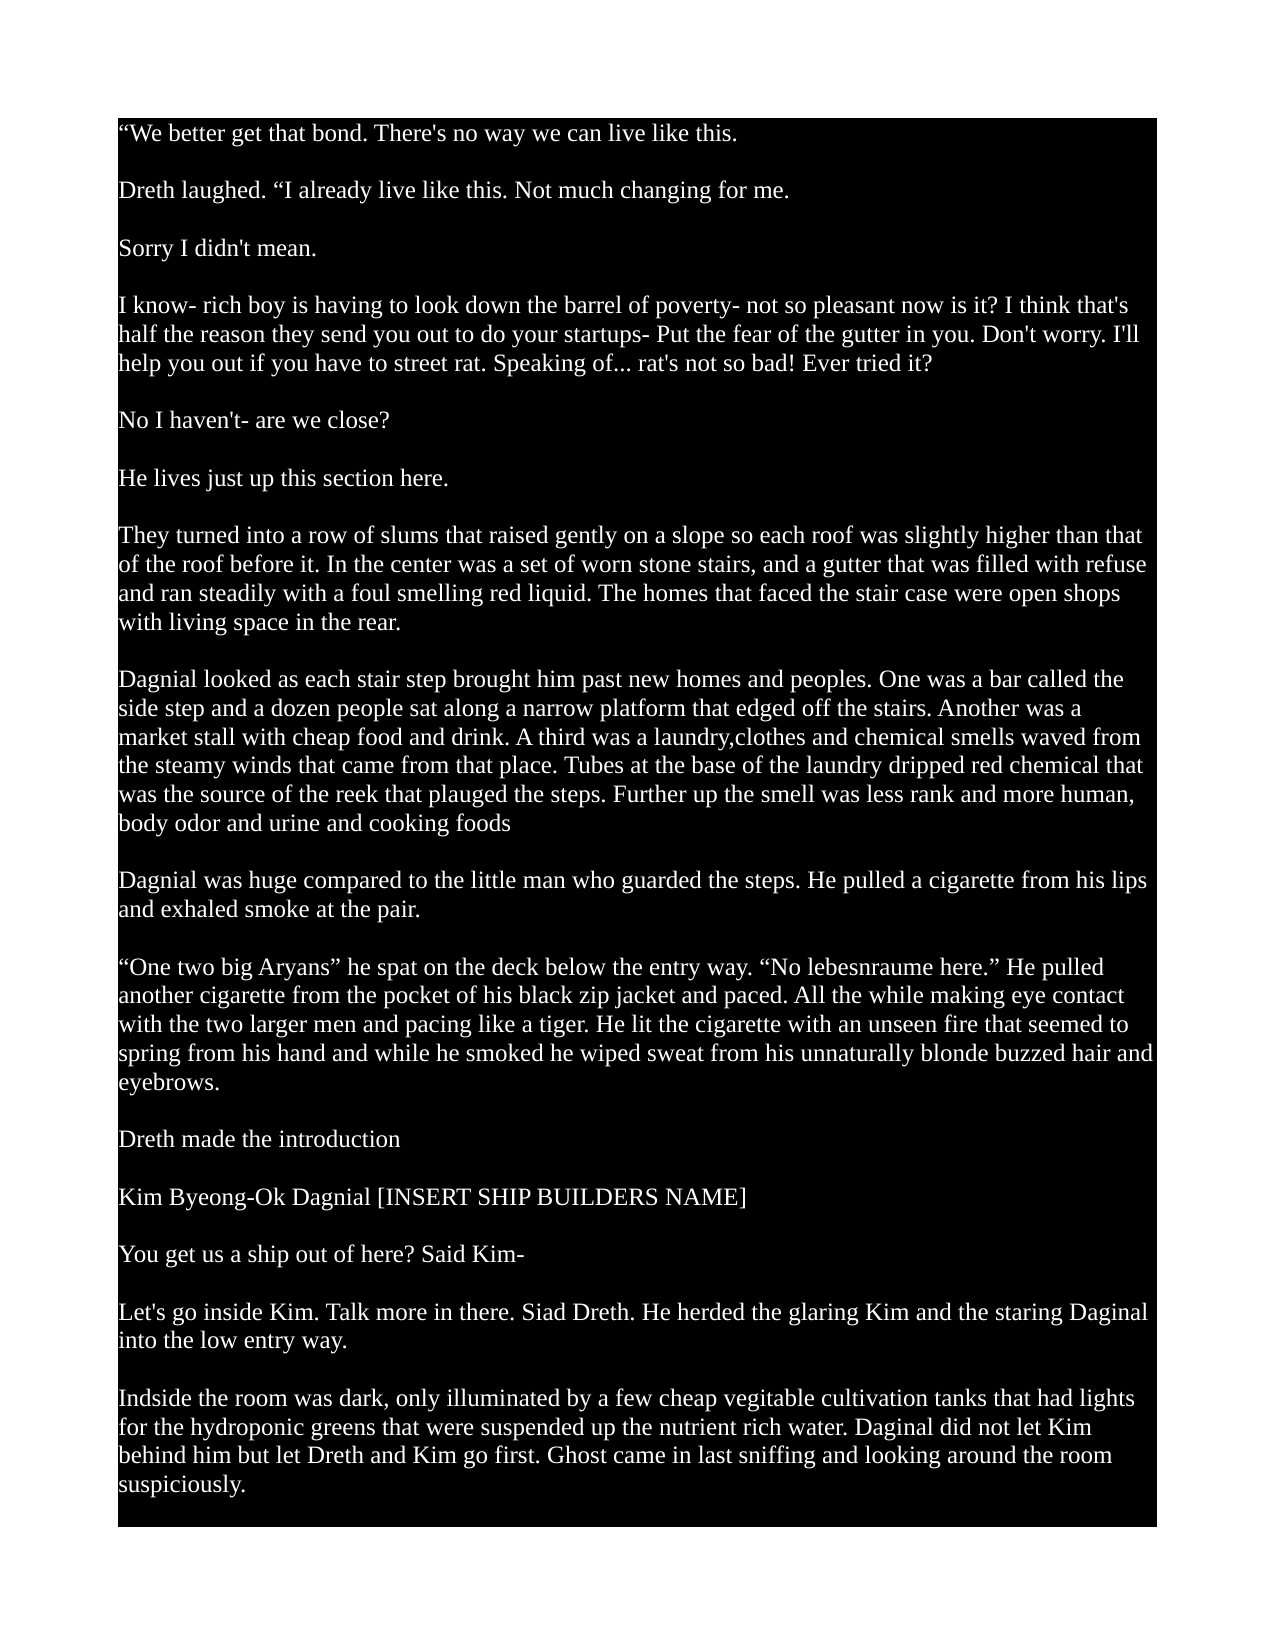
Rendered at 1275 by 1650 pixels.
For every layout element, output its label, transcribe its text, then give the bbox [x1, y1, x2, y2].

text Kim Byeong-Ok Dagnial [INSERT SHIP BUILDERS NAME] You get us a ship out of here? Said Kim- Let's go inside Kim. Talk more in there. Siad Dreth. He herded the glaring Kim and the staring Daginal into the low entry way. Indside the room was dark, only illuminated by a few cheap vegitable cultivation tanks that had lights for the hydroponic greens that were suspended up the nutrient rich water. Daginal did not let Kim behind him but let Dreth and Kim go first. Ghost came in last sniffing and looking around the room suspiciously. [118, 1182, 1157, 1498]
text No I haven't- are we close? He lives just up this section here. They turned into a row of slums that raised gently on a slope so each roof was slightly higher than that of the roof before it. In the center was a set of worn stone stairs, and a gutter that was filled with refuse and ran steadily with a foul smelling red liquid. The homes that faced the stair case were open shops with living space in the rear. Dagnial looked as each stair step brought him past new homes and peoples. One was a bar called the side step and a dozen people sat along a narrow platform that edged off the stairs. Another was a market stall with cheap food and drink. A third was a laundry,clothes and chemical smells waved from the steamy winds that came from that place. Tubes at the base of the laundry dripped red chemical that was the source of the reek that plauged the steps. Further up the smell was less rank and more human, body odor and urine and cooking foods Dagnial was huge compared to the little man who guarded the steps. He pulled a cigarette from his lips and exhaled smoke at the pair. “One two big Aryans” he spat on the deck below the entry way. “No lebesnraume here.” He pulled another cigarette from the pocket of his black zip jacket and paced. All the while making eye contact with the two larger men and pacing like a tiger. He lit the cigarette with an unseen fire that seemed to spring from his hand and while he smoked he wiped sweat from his unnaturally blonde buzzed hair and eyebrows. [118, 406, 1157, 1096]
text “We better get that bond. There's no way we can live like this. [118, 118, 1157, 147]
text Dreth laughed. “I already live like this. Not much changing for me. Sorry I didn't mean. I know- rich boy is having to look down the barrel of poverty- not so pleasant now is it? I think that's half the reason they send you out to do your startups- Put the fear of the gutter in you. Don't worry. I'll help you out if you have to street rat. Speaking of... rat's not so bad! Ever tried it? [118, 176, 1157, 377]
text Dreth made the introduction [118, 1124, 1157, 1153]
